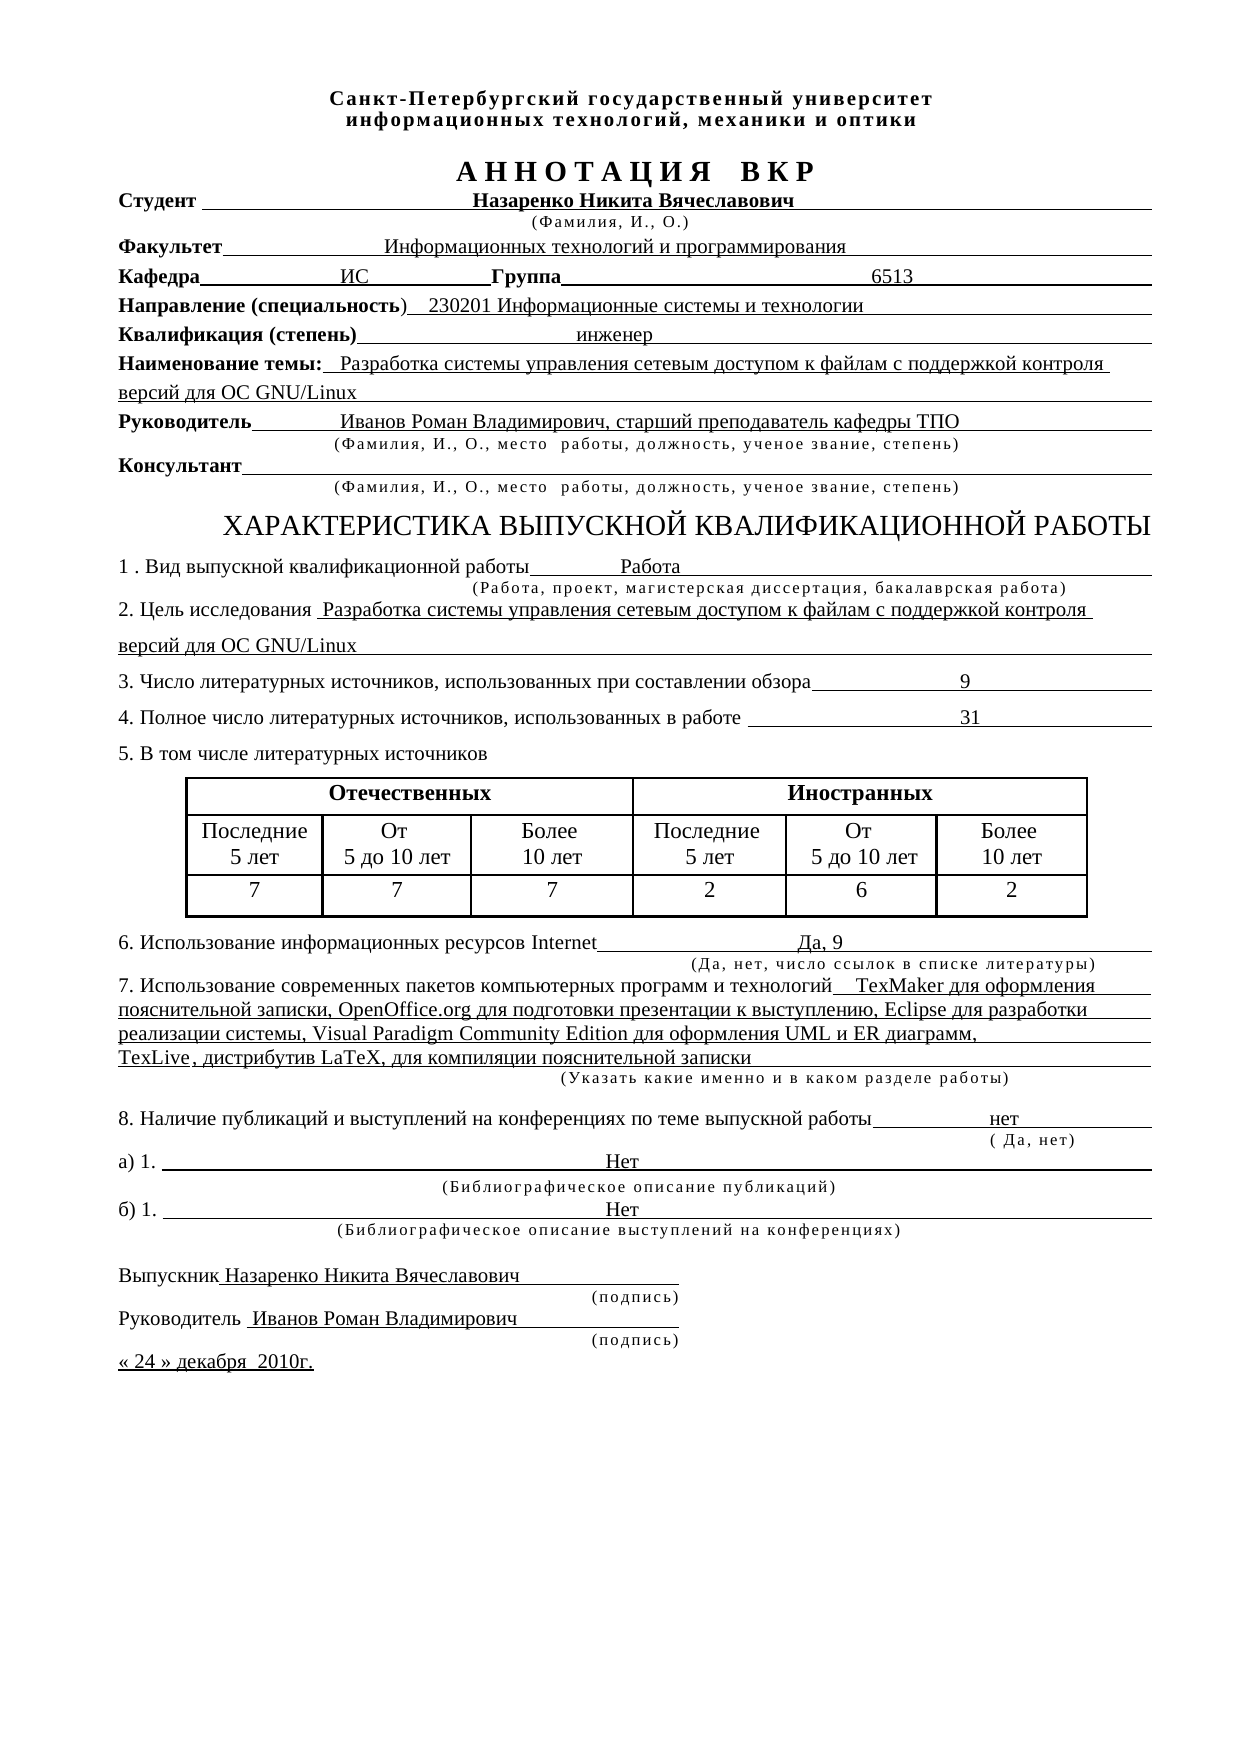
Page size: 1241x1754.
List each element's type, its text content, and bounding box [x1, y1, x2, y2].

subtitle ХАРАКТЕРИСТИКА ВЫПУСКНОЙ КВАЛИФИКАЦИОННОЙ РАБОТЫ [118, 508, 1152, 542]
table_cell Последние 5 лет [634, 816, 785, 873]
subtitle А Н Н О Т А Ц И Я В К Р [118, 154, 1152, 188]
table_cell От 5 до 10 лет [324, 816, 470, 873]
text 8. Наличие публикаций и выступлений на конференциях по теме выпускной работы нет [118, 1106, 1152, 1130]
text (подпись) [118, 1287, 1152, 1306]
table_cell 2 [938, 876, 1086, 915]
text Квалификация (степень) инженер [118, 318, 1152, 347]
text 1 . Вид выпускной квалификационной работы Работа [118, 554, 1152, 578]
text (Библиографическое описание выступлений на конференциях) [118, 1221, 1152, 1239]
text [118, 402, 1152, 406]
text (Фамилия, И., О.) [118, 212, 1152, 231]
table_cell Последние 5 лет [188, 816, 321, 873]
text 7. Использование современных пакетов компьютерных программ и технологий TexMaker для оформления пояснительной записки, OpenOffice.org для подготовки презентации к выступлению, Eclipse для разработки реализации системы, Visual Paradigm Community Edition для оформления UML и ER диаграмм, TexLive , дистрибутив LaTeX, для компиляции пояснительной записки [118, 973, 1152, 1069]
text Студент Назаренко Никита Вячеславович [118, 188, 1152, 212]
text 2. Цель исследования Разработка системы управления сетевым доступом к файлам с поддержкой контроля версий для ОС GNU/Linux [118, 597, 1152, 654]
text Выпускник Назаренко Никита Вячеславович [118, 1263, 1152, 1287]
table_cell 7 [472, 876, 632, 915]
text а) 1. Нет [118, 1148, 1152, 1173]
text (Указать какие именно и в каком разделе работы) [118, 1069, 1152, 1087]
table_cell 7 [188, 876, 321, 915]
text 4. Полное число литературных источников, использованных в работе 31 [118, 705, 1152, 729]
text Руководитель Иванов Роман Владимирович, старший преподаватель кафедры ТПО [118, 406, 1152, 435]
text ( Да, нет) [118, 1130, 1152, 1148]
table_cell 7 [324, 876, 470, 915]
text Руководитель Иванов Роман Владимирович [118, 1306, 1152, 1330]
table_cell Более 10 лет [472, 816, 632, 873]
table_cell Более 10 лет [938, 816, 1086, 873]
text информационных технологий, механики и оптики [118, 109, 1152, 130]
text Консультант [118, 453, 1152, 477]
text б) 1. Нет [118, 1197, 1152, 1221]
text 6. Использование информационных ресурсов Internet Да, 9 [118, 930, 1152, 954]
text (Фамилия, И., О., место работы, должность, ученое звание, степень) [118, 435, 1152, 453]
table_cell 2 [634, 876, 785, 915]
text (Библиографическое описание публикаций) [118, 1173, 1152, 1197]
table_header Отечественных [188, 779, 632, 814]
text (Фамилия, И., О., место работы, должность, ученое звание, степень) [118, 477, 1152, 496]
text (Работа, проект, магистерская диссертация, бакалаврская работа) [118, 578, 1152, 597]
table_cell От 5 до 10 лет [787, 816, 935, 873]
text Факультет Информационных технологий и программирования [118, 231, 1152, 260]
text Санкт-Петербургский государственный университет [118, 89, 1152, 109]
table_header Иностранных [634, 779, 1086, 814]
text Наименование темы: Разработка системы управления сетевым доступом к файлам с поддержкой контроля версий для ОС GNU/Linux [118, 347, 1152, 401]
text Направление (специальность) 230201 Информационные системы и технологии [118, 289, 1152, 318]
text 3. Число литературных источников, использованных при составлении обзора 9 [118, 669, 1152, 693]
table_cell 6 [787, 876, 935, 915]
text (подпись) [118, 1330, 1152, 1348]
text (Да, нет, число ссылок в списке литературы) [118, 954, 1152, 973]
text « 24 » декабря 2010г. [118, 1348, 1152, 1373]
text Кафедра ИС Группа 6513 [118, 260, 1152, 289]
text 5. В том числе литературных источников [118, 741, 1152, 765]
